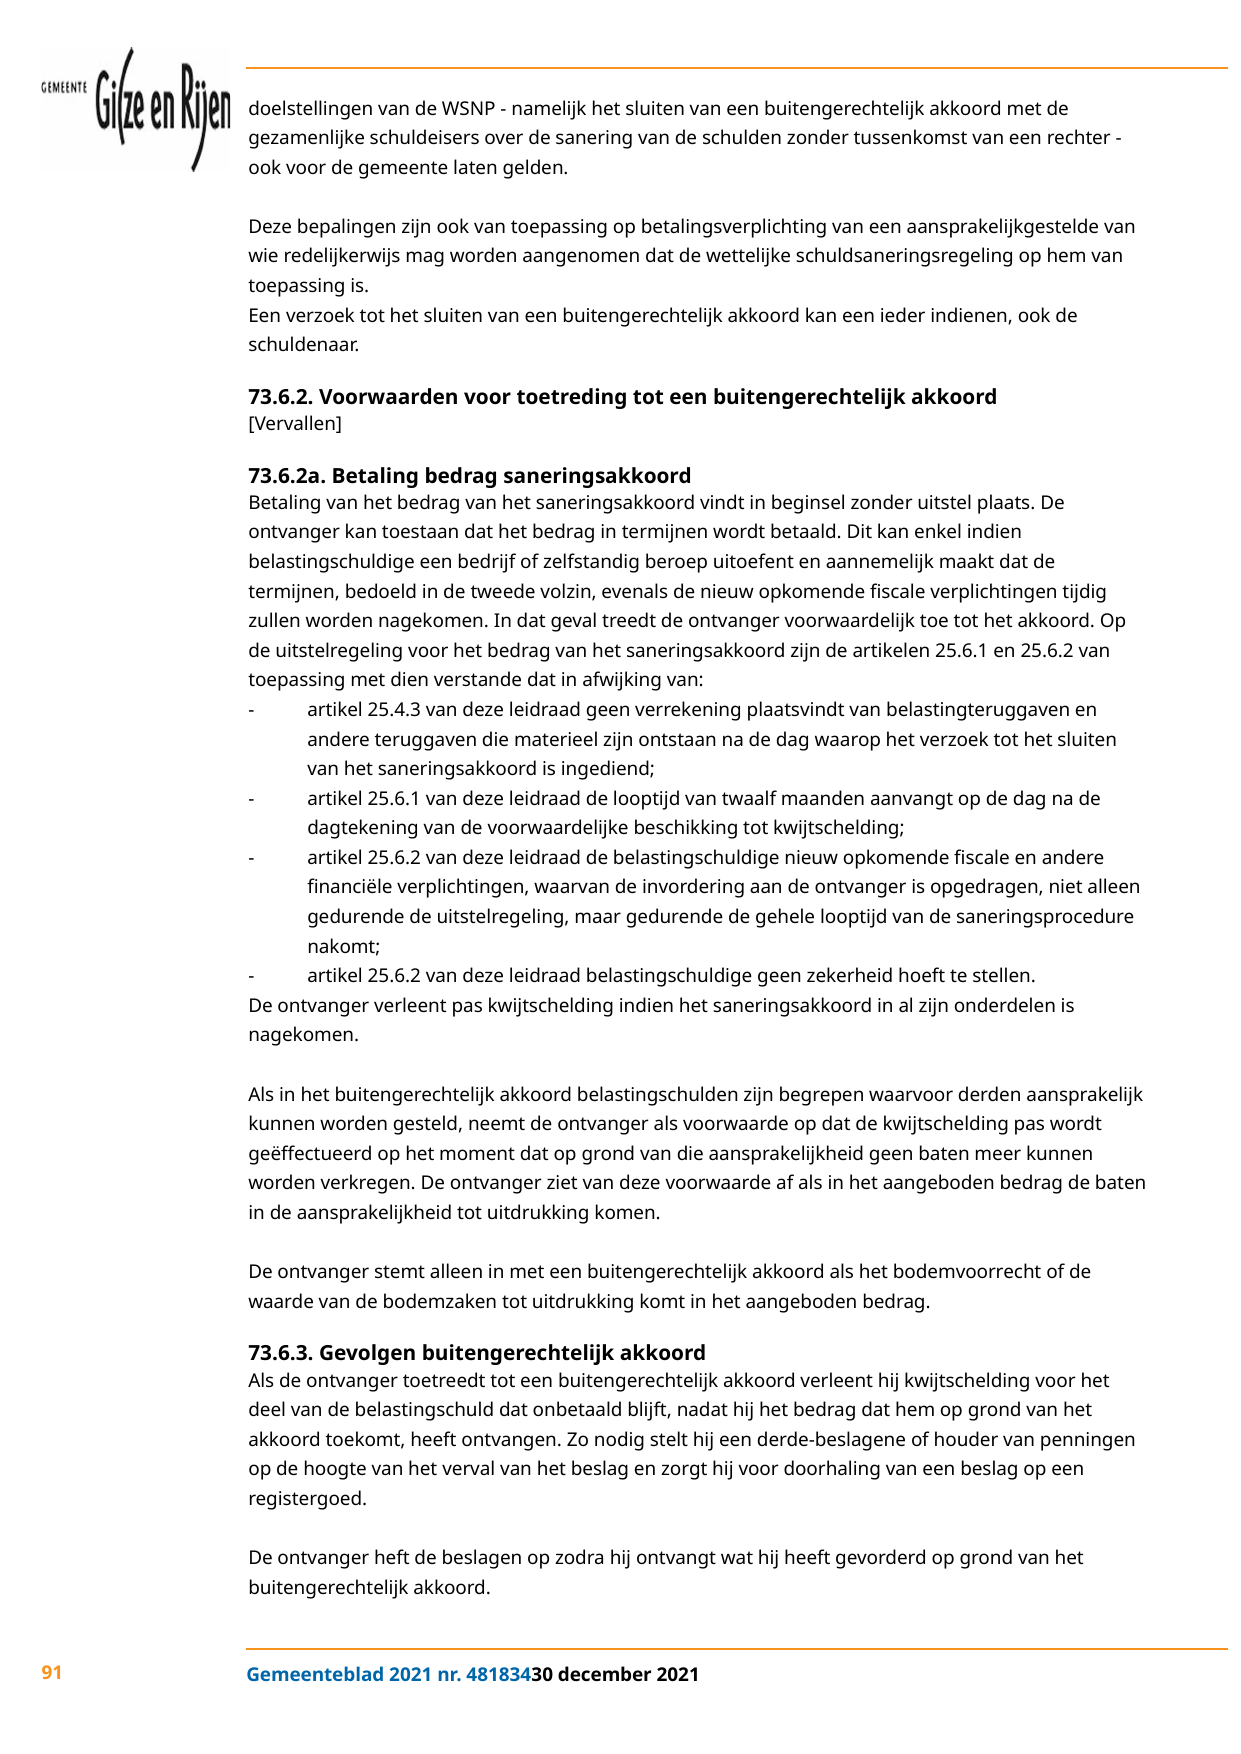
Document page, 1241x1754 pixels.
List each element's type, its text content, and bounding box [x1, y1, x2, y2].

list artikel 25.6.2 van deze leidraad de belastingschuldige nieuw opkomende fiscale en andere financiële verplichtingen, waarvan de invordering aan de ontvanger is opgedragen, niet alleen gedurende de uitstelregeling, maar gedurende de gehele looptijd van de saneringsprocedure nakomt; [248, 844, 1152, 959]
text [Vervallen] [248, 410, 1152, 436]
text Deze bepalingen zijn ook van toepassing op betalingsverplichting van een aansprakelijkgestelde van wie redelijkerwijs mag worden aangenomen dat de wettelijke schuldsaneringsregeling op hem van toepassing is. [248, 213, 1152, 298]
picture [41, 47, 231, 172]
list artikel 25.4.3 van deze leidraad geen verrekening plaatsvindt van belastingteruggaven en andere teruggaven die materieel zijn ontstaan na de dag waarop het verzoek tot het sluiten van het saneringsakkoord is ingediend; [248, 696, 1152, 781]
text Als in het buitengerechtelijk akkoord belastingschulden zijn begrepen waarvoor derden aansprakelijk kunnen worden gesteld, neemt de ontvanger als voorwaarde op dat de kwijtschelding pas wordt geëffectueerd op het moment dat op grond van die aansprakelijkheid geen baten meer kunnen worden verkregen. De ontvanger ziet van deze voorwaarde af als in het aangeboden bedrag de baten in de aansprakelijkheid tot uitdrukking komen. [248, 1081, 1152, 1225]
text 73.6.3. Gevolgen buitengerechtelijk akkoord [248, 1338, 1152, 1367]
text 73.6.2a. Betaling bedrag saneringsakkoord [248, 461, 1152, 489]
text doelstellingen van de WSNP - namelijk het sluiten van een buitengerechtelijk akkoord met de gezamenlijke schuldeisers over de sanering van de schulden zonder tussenkomst van een rechter - ook voor de gemeente laten gelden. [248, 95, 1152, 180]
text Een verzoek tot het sluiten van een buitengerechtelijk akkoord kan een ieder indienen, ook de schuldenaar. [248, 302, 1152, 357]
text De ontvanger heft de beslagen op zodra hij ontvangt wat hij heeft gevorderd op grond van het buitengerechtelijk akkoord. [248, 1544, 1152, 1599]
text 73.6.2. Voorwaarden voor toetreding tot een buitengerechtelijk akkoord [248, 382, 1152, 410]
list artikel 25.6.1 van deze leidraad de looptijd van twaalf maanden aanvangt op de dag na de dagtekening van de voorwaardelijke beschikking tot kwijtschelding; [248, 785, 1152, 840]
text De ontvanger verleent pas kwijtschelding indien het saneringsakkoord in al zijn onderdelen is nagekomen. [248, 992, 1152, 1047]
text Als de ontvanger toetreedt tot een buitengerechtelijk akkoord verleent hij kwijtschelding voor het deel van de belastingschuld dat onbetaald blijft, nadat hij het bedrag dat hem op grond van het akkoord toekomt, heeft ontvangen. Zo nodig stelt hij een derde-beslagene of houder van penningen op de hoogte van het verval van het beslag en zorgt hij voor doorhaling van een beslag op een registergoed. [248, 1367, 1152, 1511]
list artikel 25.6.2 van deze leidraad belastingschuldige geen zekerheid hoeft te stellen. [248, 962, 1152, 988]
text De ontvanger stemt alleen in met een buitengerechtelijk akkoord als het bodemvoorrecht of de waarde van de bodemzaken tot uitdrukking komt in het aangeboden bedrag. [248, 1258, 1152, 1314]
text Betaling van het bedrag van het saneringsakkoord vindt in beginsel zonder uitstel plaats. De ontvanger kan toestaan dat het bedrag in termijnen wordt betaald. Dit kan enkel indien belastingschuldige een bedrijf of zelfstandig beroep uitoefent en aannemelijk maakt dat de termijnen, bedoeld in de tweede volzin, evenals de nieuw opkomende fiscale verplichtingen tijdig zullen worden nagekomen. In dat geval treedt de ontvanger voorwaardelijk toe tot het akkoord. Op de uitstelregeling voor het bedrag van het saneringsakkoord zijn de artikelen 25.6.1 en 25.6.2 van toepassing met dien verstande dat in afwijking van: [248, 489, 1152, 692]
